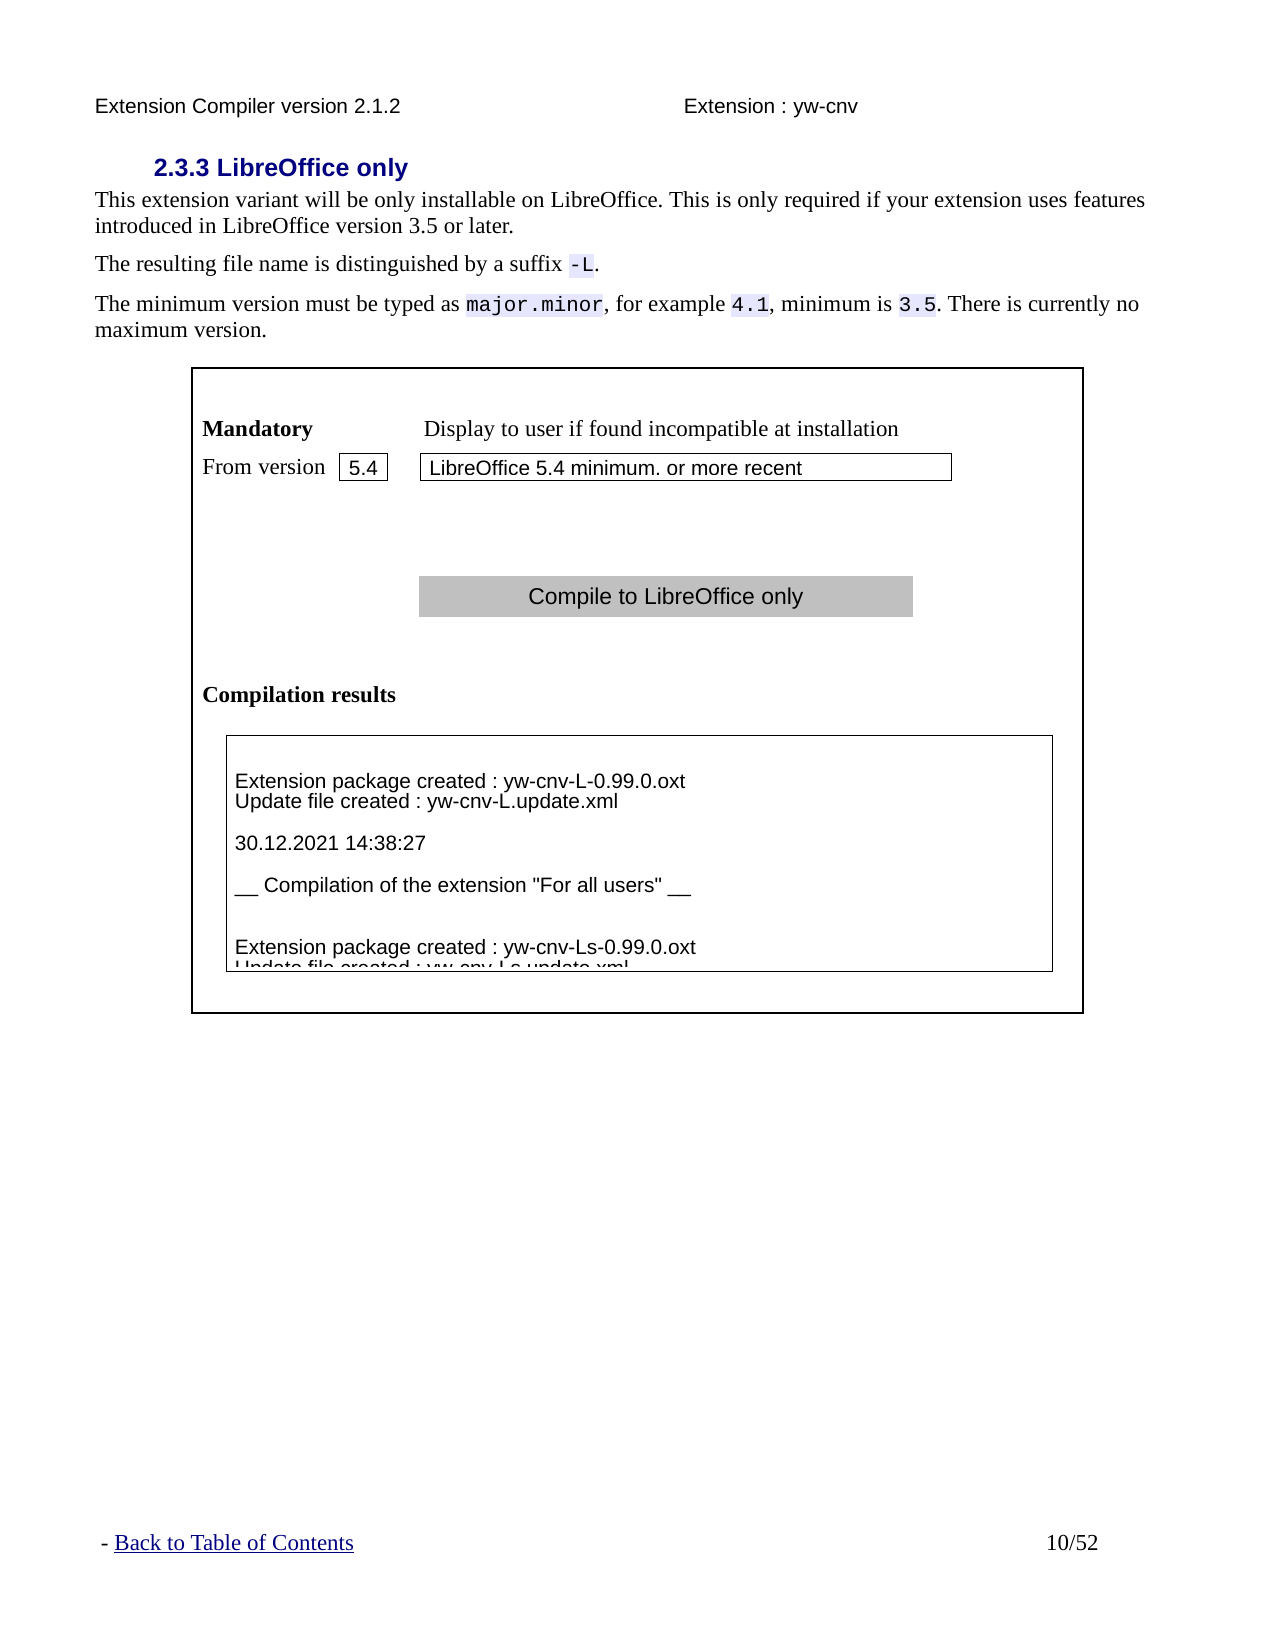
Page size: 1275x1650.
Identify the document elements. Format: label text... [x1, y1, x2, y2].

text Compilation results [202, 682, 1073, 708]
text [388, 454, 420, 480]
text This extension variant will be only installable on LibreOffice. This is only required if your extension uses features introduced in LibreOffice version 3.5 or later. [94, 187, 1181, 238]
text Mandatory Display to user if found incompatible at installation [202, 416, 1073, 442]
text The minimum version must be typed as major.minor, for example 4.1, minimum is 3.5. There is currently no maximum version. [94, 290, 1181, 343]
text The resulting file name is distinguished by a suffix -L. [94, 251, 1181, 278]
subtitle LibreOffice only [153, 153, 1181, 181]
text From version [202, 454, 339, 480]
text [952, 454, 1073, 480]
